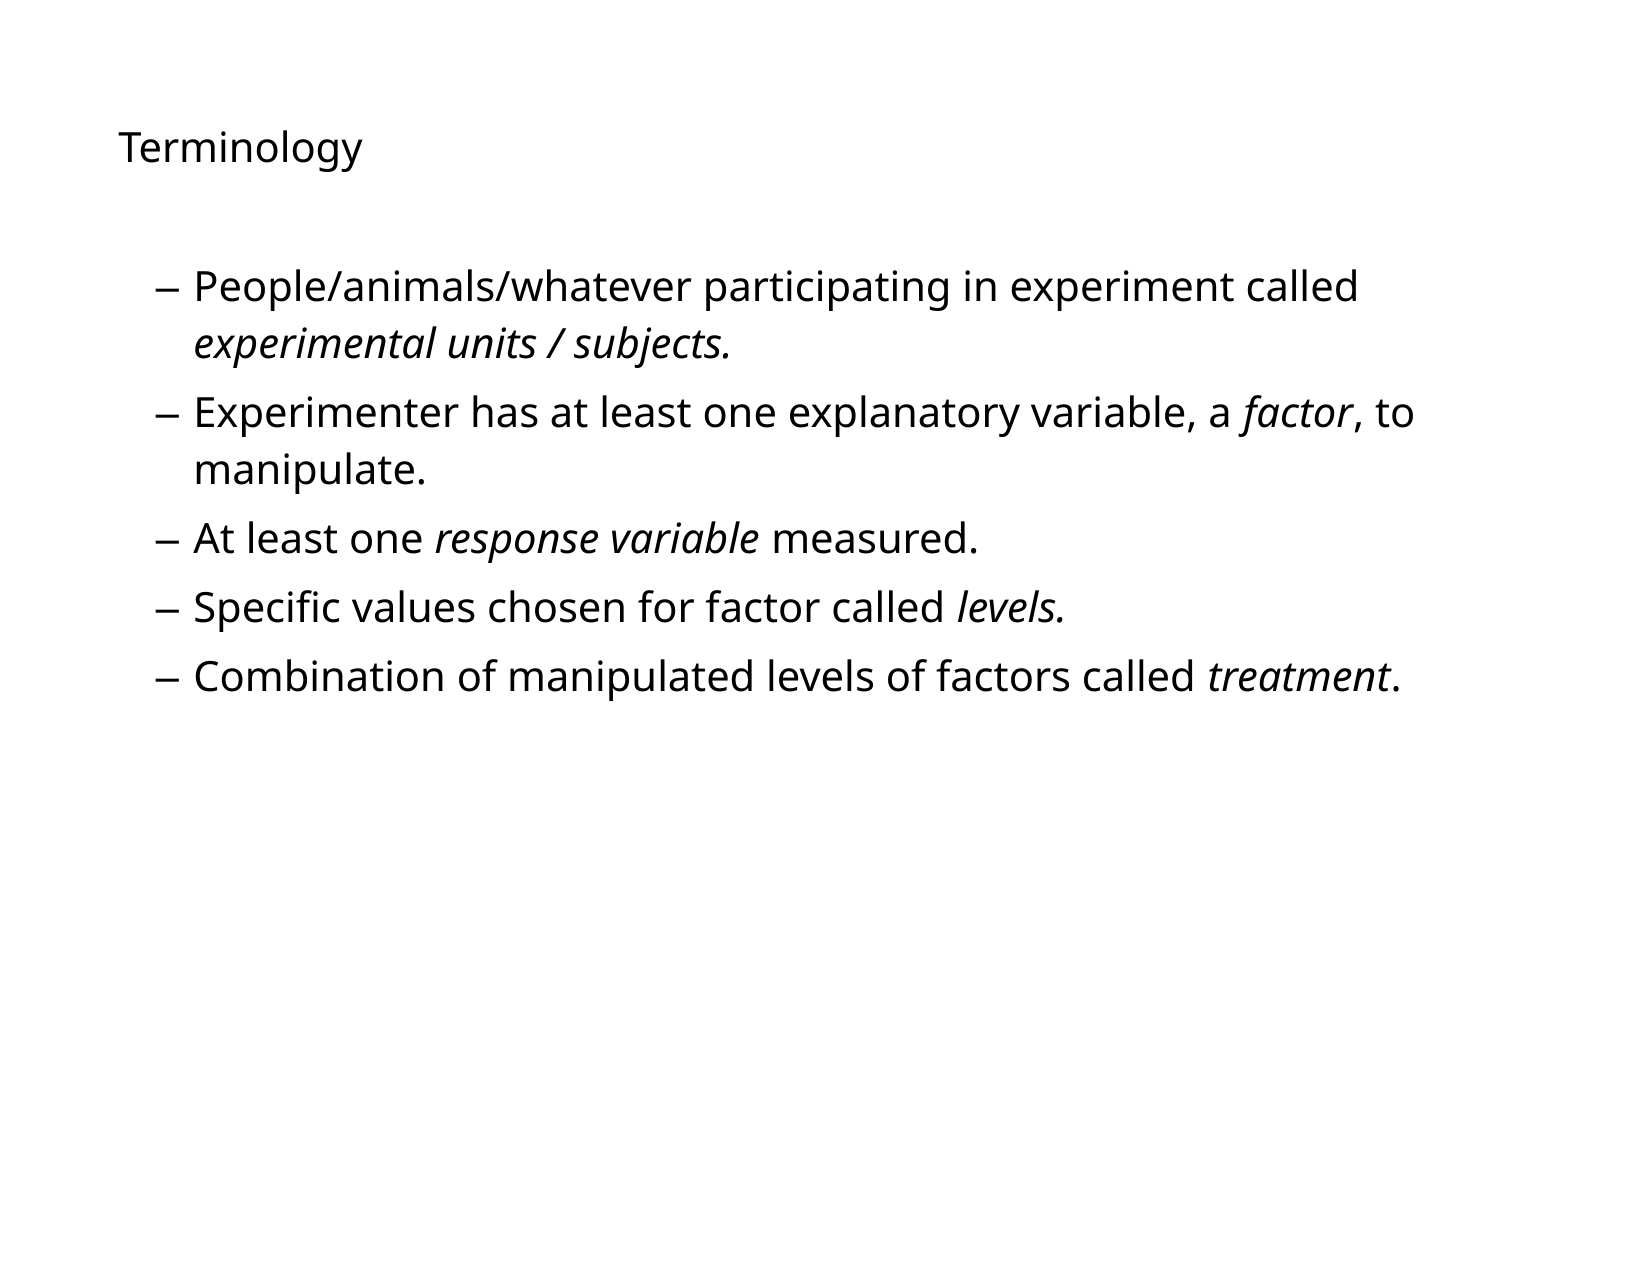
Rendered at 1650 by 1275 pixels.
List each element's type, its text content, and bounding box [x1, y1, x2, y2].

list Specific values chosen for factor called levels. [156, 578, 1532, 635]
list Combination of manipulated levels of factors called treatment. [156, 647, 1532, 704]
list Experimenter has at least one explanatory variable, a factor, to manipulate. [156, 383, 1532, 496]
list People/animals/whatever participating in experiment called experimental units / subjects. [156, 257, 1532, 370]
list At least one response variable measured. [156, 509, 1532, 566]
text Terminology [118, 118, 1532, 175]
